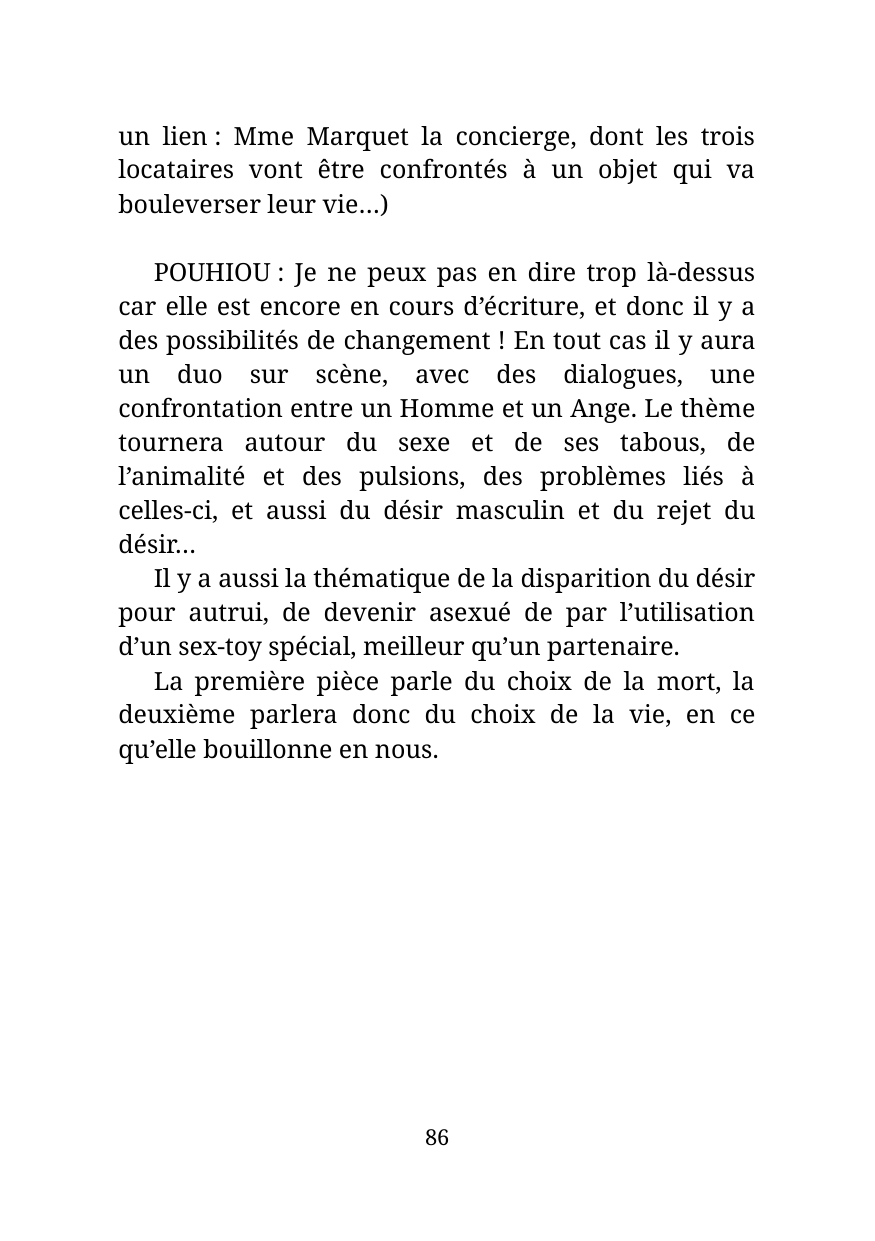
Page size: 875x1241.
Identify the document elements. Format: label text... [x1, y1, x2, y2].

text un lien : Mme Marquet la concierge, dont les trois locataires vont être confrontés à un objet qui va bouleverser leur vie…) [118, 118, 756, 220]
text POUHIOU : Je ne peux pas en dire trop là-dessus car elle est encore en cours d’écriture, et donc il y a des possibilités de changement ! En tout cas il y aura un duo sur scène, avec des dialogues, une confrontation entre un Homme et un Ange. Le thème tournera autour du sexe et de ses tabous, de l’animalité et des pulsions, des problèmes liés à celles-ci, et aussi du désir masculin et du rejet du désir… [118, 254, 756, 561]
text La première pièce parle du choix de la mort, la deuxième parlera donc du choix de la vie, en ce qu’elle bouillonne en nous. [118, 663, 756, 765]
text Il y a aussi la thématique de la disparition du désir pour autrui, de devenir asexué de par l’utilisation d’un sex-toy spécial, meilleur qu’un partenaire. [118, 561, 756, 663]
